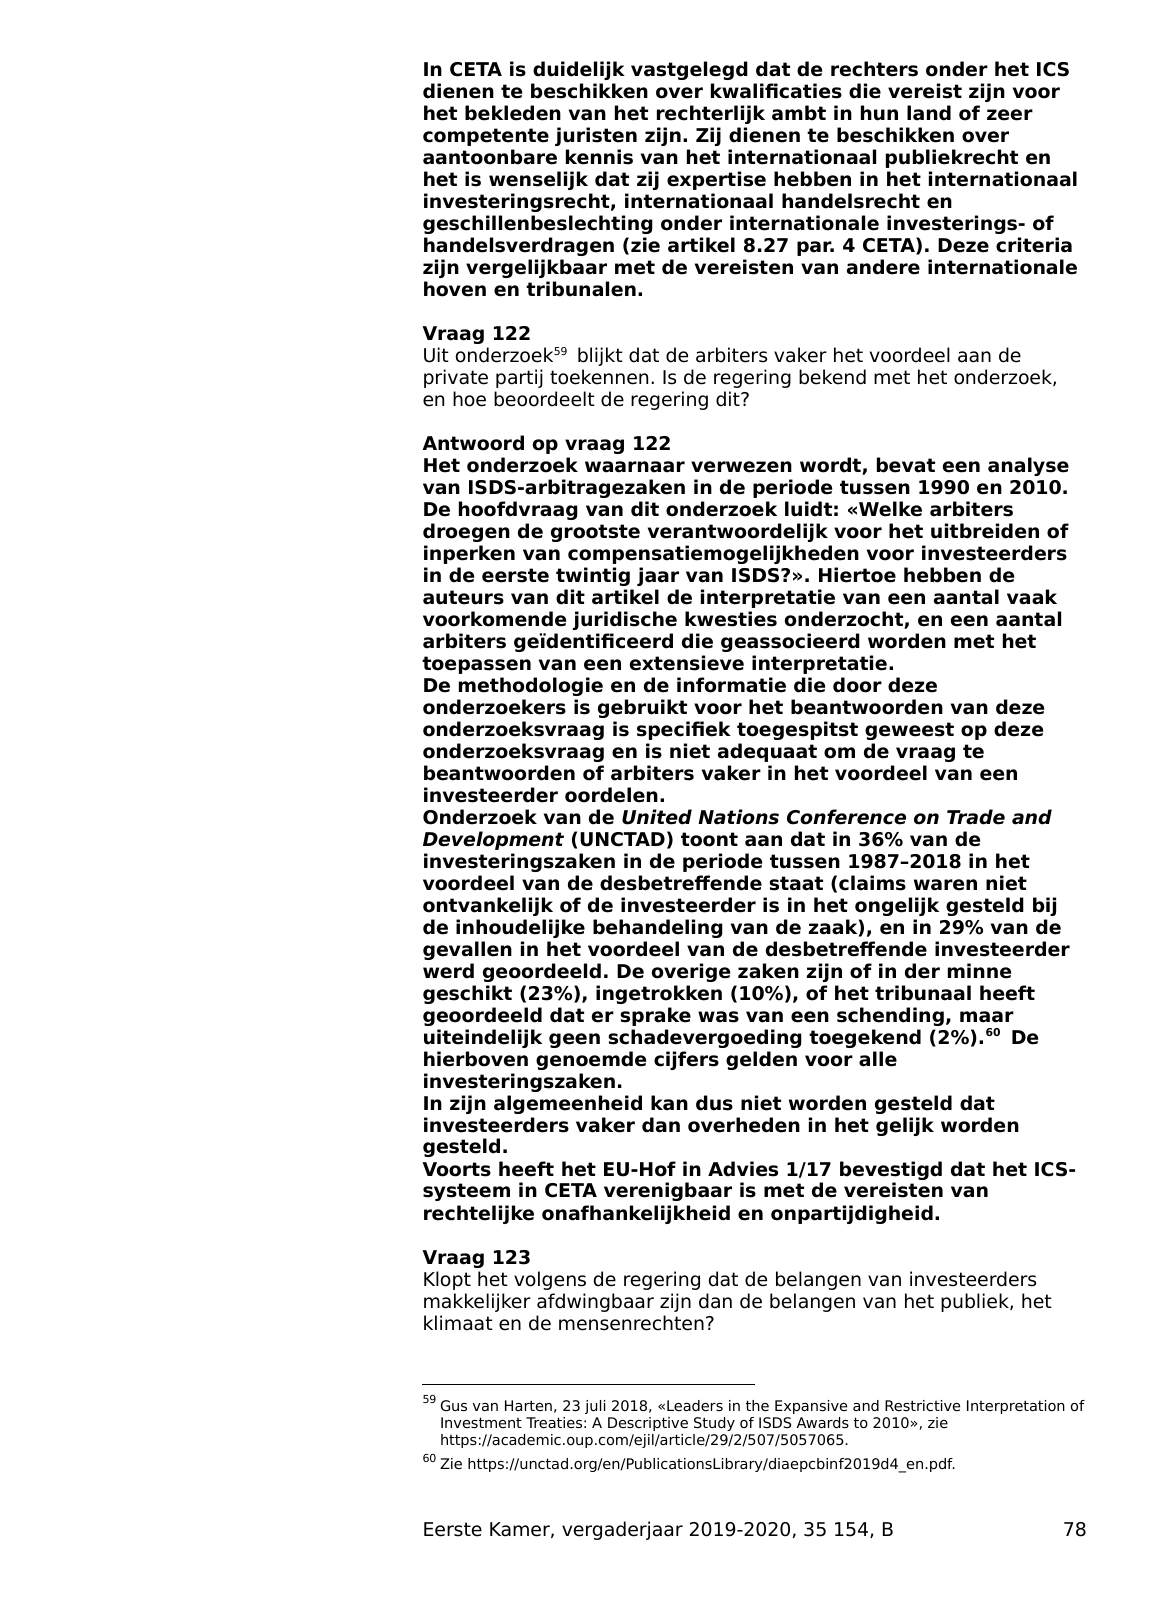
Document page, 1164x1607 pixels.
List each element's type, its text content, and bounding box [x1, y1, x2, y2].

text In zijn algemeenheid kan dus niet worden gesteld dat investeerders vaker dan overheden in het gelijk worden gesteld. [422, 1092, 1087, 1158]
text Voorts heeft het EU-Hof in Advies 1/17 bevestigd dat het ICS-systeem in CETA verenigbaar is met de vereisten van rechtelijke onafhankelijkheid en onpartijdigheid. [422, 1158, 1087, 1224]
text In CETA is duidelijk vastgelegd dat de rechters onder het ICS dienen te beschikken over kwalificaties die vereist zijn voor het bekleden van het rechterlijk ambt in hun land of zeer competente juristen zijn. Zij dienen te beschikken over aantoonbare kennis van het internationaal publiekrecht en het is wenselijk dat zij expertise hebben in het internationaal investeringsrecht, internationaal handelsrecht en geschillenbeslechting onder internationale investerings- of handelsverdragen (zie artikel 8.27 par. 4 CETA). Deze criteria zijn vergelijkbaar met de vereisten van andere internationale hoven en tribunalen. [422, 59, 1087, 301]
text Zie https://unctad.org/en/PublicationsLibrary/diaepcbinf2019d4_en.pdf. [422, 1452, 1087, 1474]
text Uit onderzoek blijkt dat de arbiters vaker het voordeel aan de private partij toekennen. Is de regering bekend met het onderzoek, en hoe beoordeelt de regering dit? [422, 345, 1087, 411]
text Gus van Harten, 23 juli 2018, «Leaders in the Expansive and Restrictive Interpretation of Investment Treaties: A Descriptive Study of ISDS Awards to 2010», zie https://academic.oup.com/ejil/article/29/2/507/5057065. [422, 1393, 1087, 1449]
text Antwoord op vraag 122 [422, 433, 1087, 455]
text De methodologie en de informatie die door deze onderzoekers is gebruikt voor het beantwoorden van deze onderzoeksvraag is specifiek toegespitst geweest op deze onderzoeksvraag en is niet adequaat om de vraag te beantwoorden of arbiters vaker in het voordeel van een investeerder oordelen. [422, 675, 1087, 807]
text Het onderzoek waarnaar verwezen wordt, bevat een analyse van ISDS-arbitragezaken in de periode tussen 1990 en 2010. De hoofdvraag van dit onderzoek luidt: «Welke arbiters droegen de grootste verantwoordelijk voor het uitbreiden of inperken van compensatiemogelijkheden voor investeerders in de eerste twintig jaar van ISDS?». Hiertoe hebben de auteurs van dit artikel de interpretatie van een aantal vaak voorkomende juridische kwesties onderzocht, en een aantal arbiters geïdentificeerd die geassocieerd worden met het toepassen van een extensieve interpretatie. [422, 455, 1087, 675]
text Onderzoek van de United Nations Conference on Trade and Development (UNCTAD) toont aan dat in 36% van de investeringszaken in de periode tussen 1987–2018 in het voordeel van de desbetreffende staat (claims waren niet ontvankelijk of de investeerder is in het ongelijk gesteld bij de inhoudelijke behandeling van de zaak), en in 29% van de gevallen in het voordeel van de desbetreffende investeerder werd geoordeeld. De overige zaken zijn of in der minne geschikt (23%), ingetrokken (10%), of het tribunaal heeft geoordeeld dat er sprake was van een schending, maar uiteindelijk geen schadevergoeding toegekend (2%). De hierboven genoemde cijfers gelden voor alle investeringszaken. [422, 807, 1087, 1092]
text Vraag 122 [422, 323, 1087, 345]
text Vraag 123 [422, 1247, 1087, 1268]
text Klopt het volgens de regering dat de belangen van investeerders makkelijker afdwingbaar zijn dan de belangen van het publiek, het klimaat en de mensenrechten? [422, 1268, 1087, 1334]
